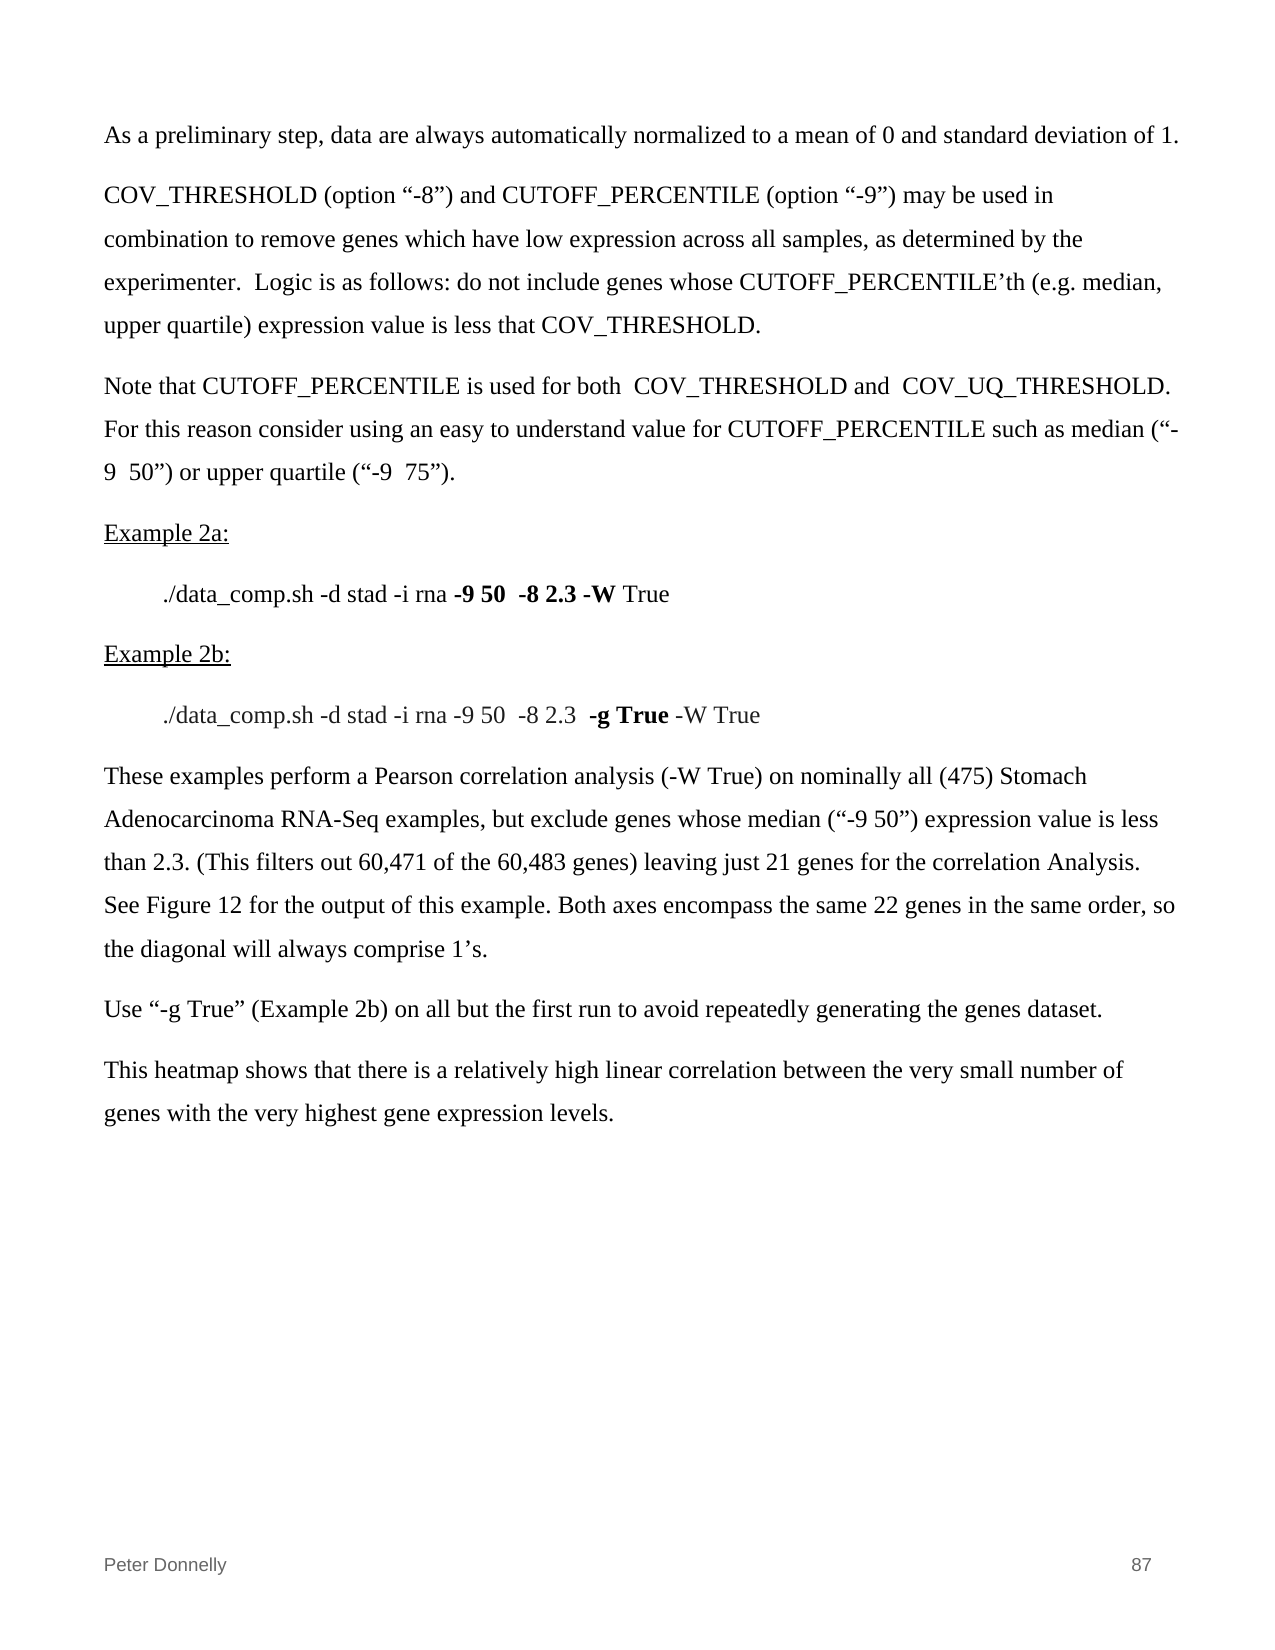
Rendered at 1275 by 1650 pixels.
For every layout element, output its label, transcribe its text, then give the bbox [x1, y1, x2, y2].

text Example 2a: [103, 518, 1181, 547]
text Example 2b: [103, 639, 1181, 668]
text As a preliminary step, data are always automatically normalized to a mean of 0 and standard deviation of 1. [103, 120, 1181, 148]
text Note that CUTOFF_PERCENTILE is used for both COV_THRESHOLD and COV_UQ_THRESHOLD. For this reason consider using an easy to understand value for CUTOFF_PERCENTILE such as median (“-9 50”) or upper quartile (“-9 75”). [103, 371, 1181, 486]
text ./data_comp.sh -d stad -i rna -9 50 -8 2.3 -g True -W True [162, 700, 1181, 729]
text These examples perform a Pearson correlation analysis (-W True) on nominally all (475) Stomach Adenocarcinoma RNA-Seq examples, but exclude genes whose median (“-9 50”) expression value is less than 2.3. (This filters out 60,471 of the 60,483 genes) leaving just 21 genes for the correlation Analysis. See Figure 12 for the output of this example. Both axes encompass the same 22 genes in the same order, so the diagonal will always comprise 1’s. [103, 761, 1181, 962]
text ./data_comp.sh -d stad -i rna -9 50 -8 2.3 -W True [162, 579, 1181, 607]
text Use “-g True” (Example 2b) on all but the first run to avoid repeatedly generating the genes dataset. [103, 994, 1181, 1023]
text This heatmap shows that there is a relatively high linear correlation between the very small number of genes with the very highest gene expression levels. [103, 1055, 1181, 1127]
text COV_THRESHOLD (option “-8”) and CUTOFF_PERCENTILE (option “-9”) may be used in combination to remove genes which have low expression across all samples, as determined by the experimenter. Logic is as follows: do not include genes whose CUTOFF_PERCENTILE’th (e.g. median, upper quartile) expression value is less that COV_THRESHOLD. [103, 181, 1181, 339]
